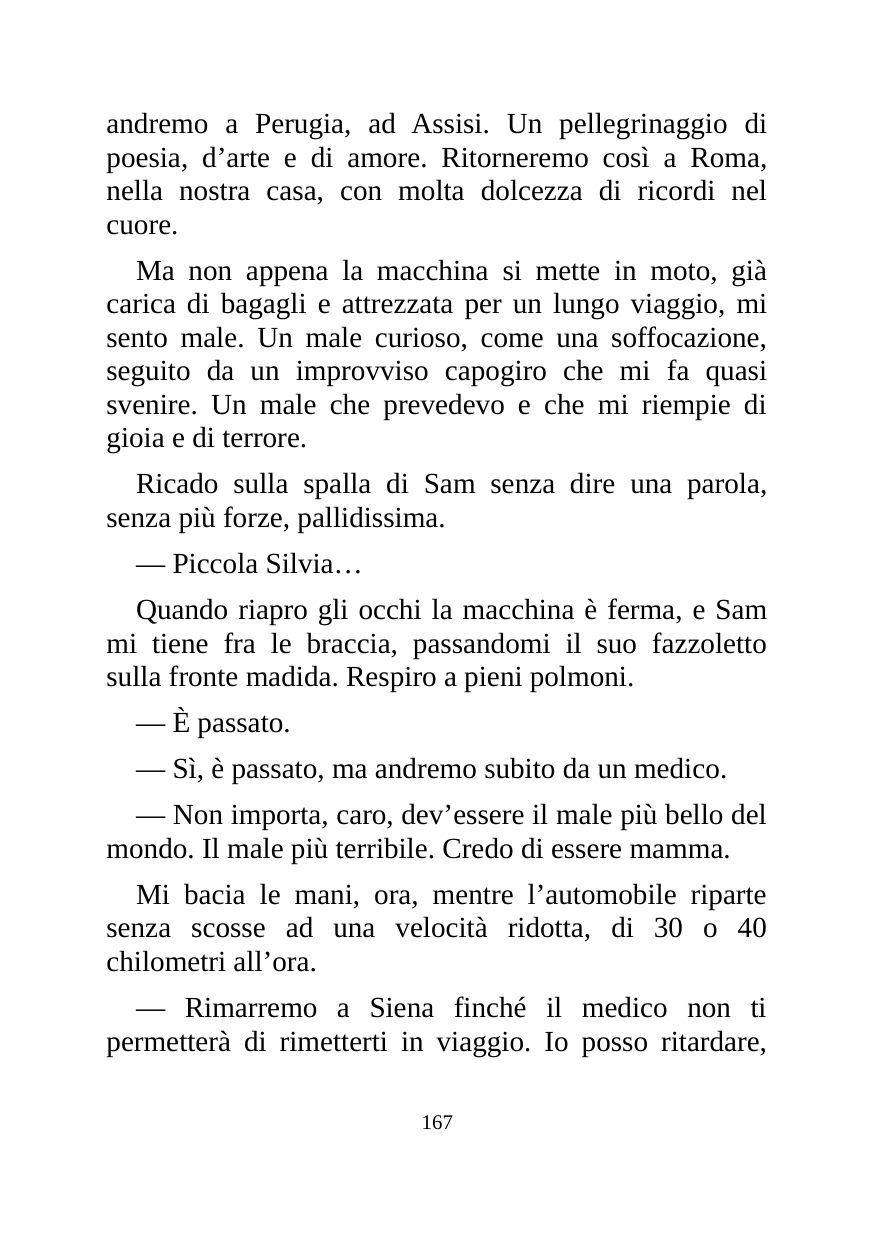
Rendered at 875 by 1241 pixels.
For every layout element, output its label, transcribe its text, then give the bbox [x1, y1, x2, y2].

text andremo a Perugia, ad Assisi. Un pellegrinaggio di poesia, d’arte e di amore. Ritorneremo così a Roma, nella nostra casa, con molta dolcezza di ricordi nel cuore. [106, 106, 768, 240]
text Ma non appena la macchina si mette in moto, già carica di bagagli e attrezzata per un lungo viaggio, mi sento male. Un male curioso, come una soffocazione, seguito da un improvviso capogiro che mi fa quasi svenire. Un male che prevedevo e che mi riempie di gioia e di terrore. [106, 253, 768, 454]
text — Rimarremo a Siena finché il medico non ti permetterà di rimetterti in viaggio. Io posso ritardare, [106, 990, 768, 1057]
text — Non importa, caro, dev’essere il male più bello del mondo. Il male più terribile. Credo di essere mamma. [106, 797, 768, 864]
text — Piccola Silvia… [106, 546, 768, 580]
text Ricado sulla spalla di Sam senza dire una parola, senza più forze, pallidissima. [106, 467, 768, 534]
text Quando riapro gli occhi la macchina è ferma, e Sam mi tiene fra le braccia, passandomi il suo fazzoletto sulla fronte madida. Respiro a pieni polmoni. [106, 592, 768, 693]
text — Sì, è passato, ma andremo subito da un medico. [106, 751, 768, 785]
text Mi bacia le mani, ora, mentre l’automobile riparte senza scosse ad una velocità ridotta, di 30 o 40 chilometri all’ora. [106, 877, 768, 978]
text — È passato. [106, 705, 768, 739]
